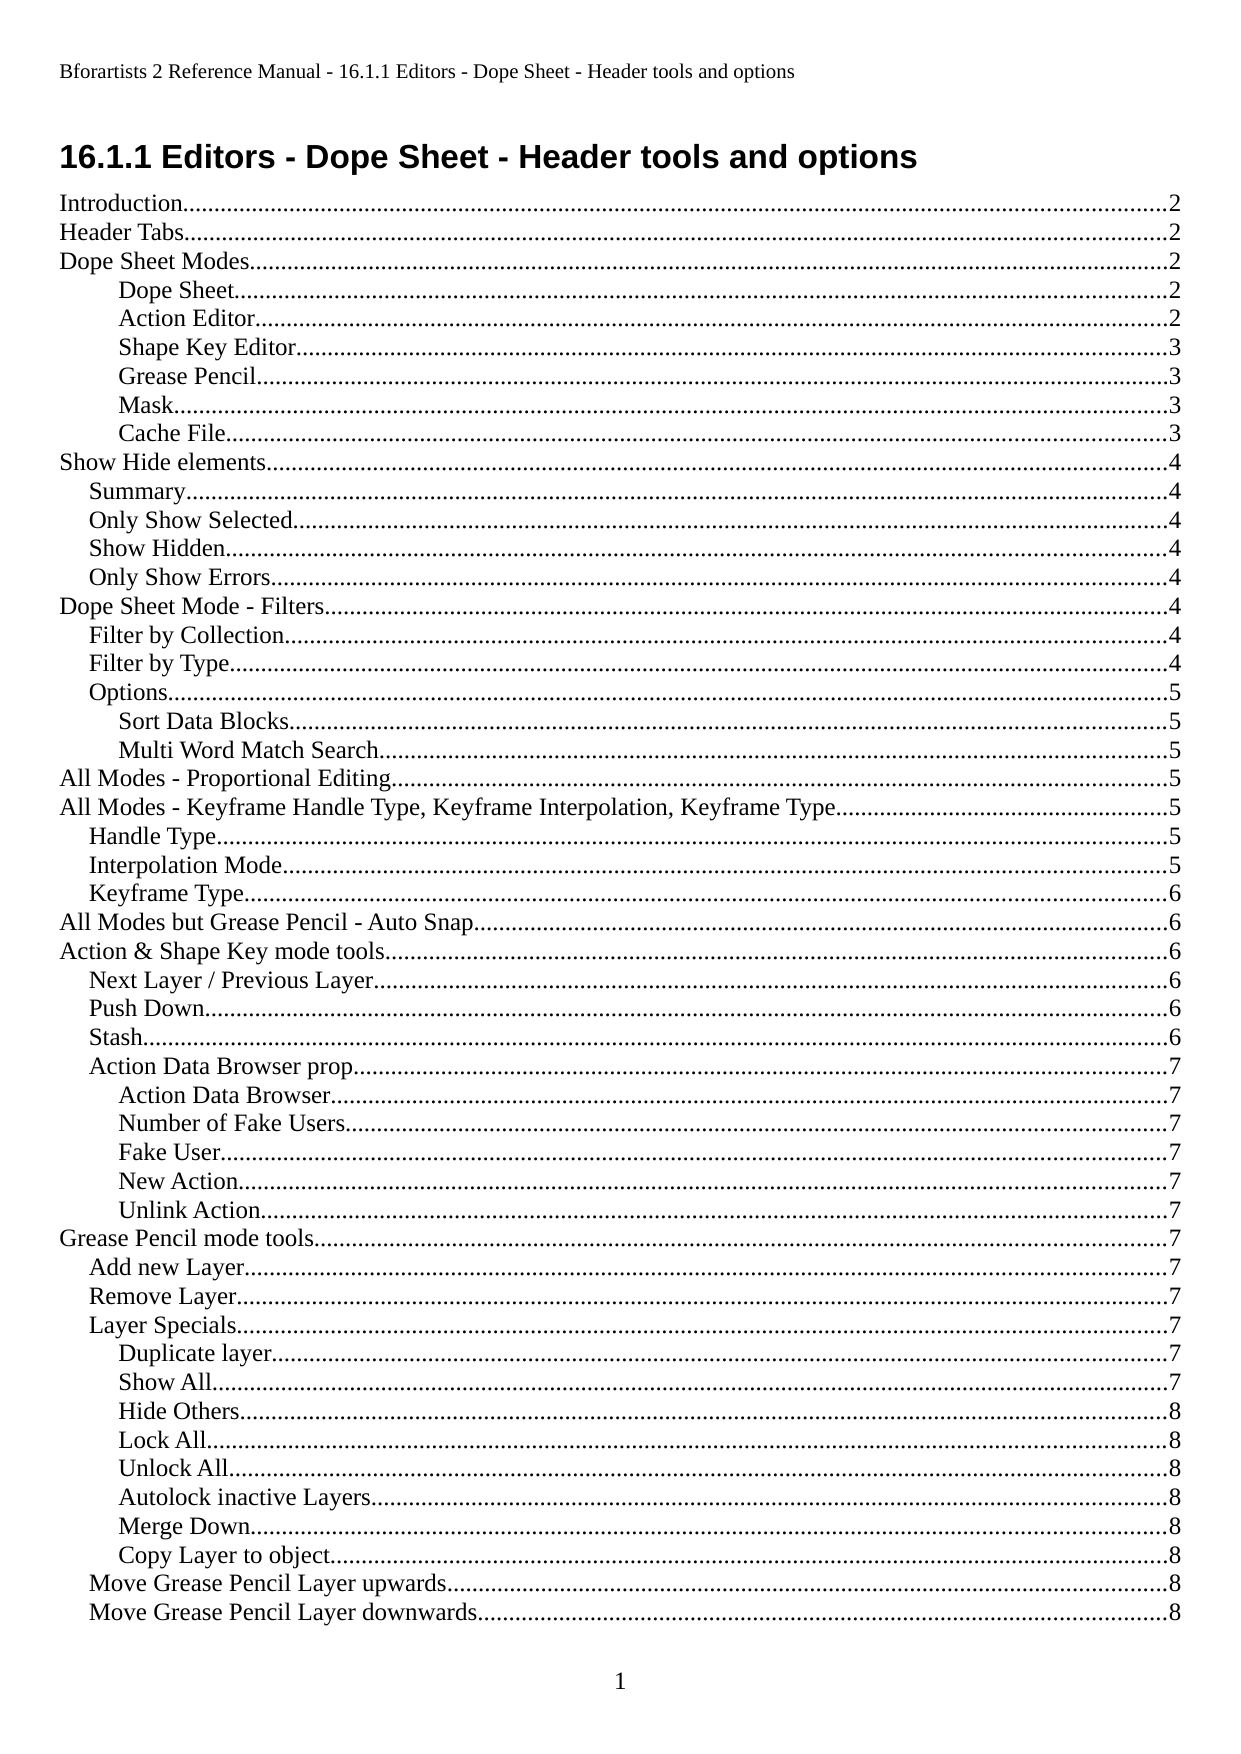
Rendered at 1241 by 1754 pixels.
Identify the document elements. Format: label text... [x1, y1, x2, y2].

text Filter by Collection 4 [88, 620, 1181, 648]
text Push Down 6 [88, 993, 1181, 1022]
text All Modes - Keyframe Handle Type, Keyframe Interpolation, Keyframe Type 5 [59, 792, 1181, 821]
text Lock All 8 [118, 1425, 1181, 1453]
text Move Grease Pencil Layer upwards 8 [88, 1568, 1181, 1597]
text Action & Shape Key mode tools 6 [59, 936, 1181, 965]
text Duplicate layer 7 [118, 1338, 1181, 1367]
text Stash 6 [88, 1022, 1181, 1051]
text Unlink Action 7 [118, 1195, 1181, 1223]
text Show Hide elements 4 [59, 447, 1181, 476]
text Hide Others 8 [118, 1396, 1181, 1425]
text Cache File 3 [118, 418, 1181, 447]
text Mask 3 [118, 390, 1181, 418]
text Autolock inactive Layers 8 [118, 1482, 1181, 1511]
text All Modes but Grease Pencil - Auto Snap 6 [59, 907, 1181, 936]
text Dope Sheet 2 [118, 275, 1181, 303]
text Move Grease Pencil Layer downwards 8 [88, 1597, 1181, 1626]
subtitle 16.1.1 Editors - Dope Sheet - Header tools and options [59, 138, 1181, 176]
text Options 5 [88, 677, 1181, 706]
text Grease Pencil mode tools 7 [59, 1223, 1181, 1252]
text Introduction 2 [59, 188, 1181, 217]
text Next Layer / Previous Layer 6 [88, 965, 1181, 993]
text Grease Pencil 3 [118, 361, 1181, 390]
text Only Show Errors 4 [88, 562, 1181, 591]
text Copy Layer to object 8 [118, 1540, 1181, 1568]
text Unlock All 8 [118, 1453, 1181, 1482]
text Fake User 7 [118, 1137, 1181, 1166]
text All Modes - Proportional Editing 5 [59, 763, 1181, 792]
text Keyframe Type 6 [88, 878, 1181, 907]
text Action Data Browser prop 7 [88, 1051, 1181, 1080]
text Filter by Type 4 [88, 648, 1181, 677]
text Shape Key Editor 3 [118, 332, 1181, 361]
text Layer Specials 7 [88, 1310, 1181, 1338]
text Only Show Selected 4 [88, 505, 1181, 533]
text Show All 7 [118, 1367, 1181, 1396]
text Add new Layer 7 [88, 1252, 1181, 1281]
text Multi Word Match Search 5 [118, 735, 1181, 763]
text Show Hidden 4 [88, 533, 1181, 562]
text Header Tabs 2 [59, 217, 1181, 246]
text Interpolation Mode 5 [88, 850, 1181, 878]
text Action Data Browser 7 [118, 1080, 1181, 1108]
text Remove Layer 7 [88, 1281, 1181, 1310]
text Summary 4 [88, 476, 1181, 505]
text Dope Sheet Mode - Filters 4 [59, 591, 1181, 620]
text Sort Data Blocks 5 [118, 706, 1181, 735]
text New Action 7 [118, 1166, 1181, 1195]
text Handle Type 5 [88, 821, 1181, 850]
text Merge Down 8 [118, 1511, 1181, 1540]
text Number of Fake Users 7 [118, 1108, 1181, 1137]
text Action Editor 2 [118, 303, 1181, 332]
text Dope Sheet Modes 2 [59, 246, 1181, 275]
